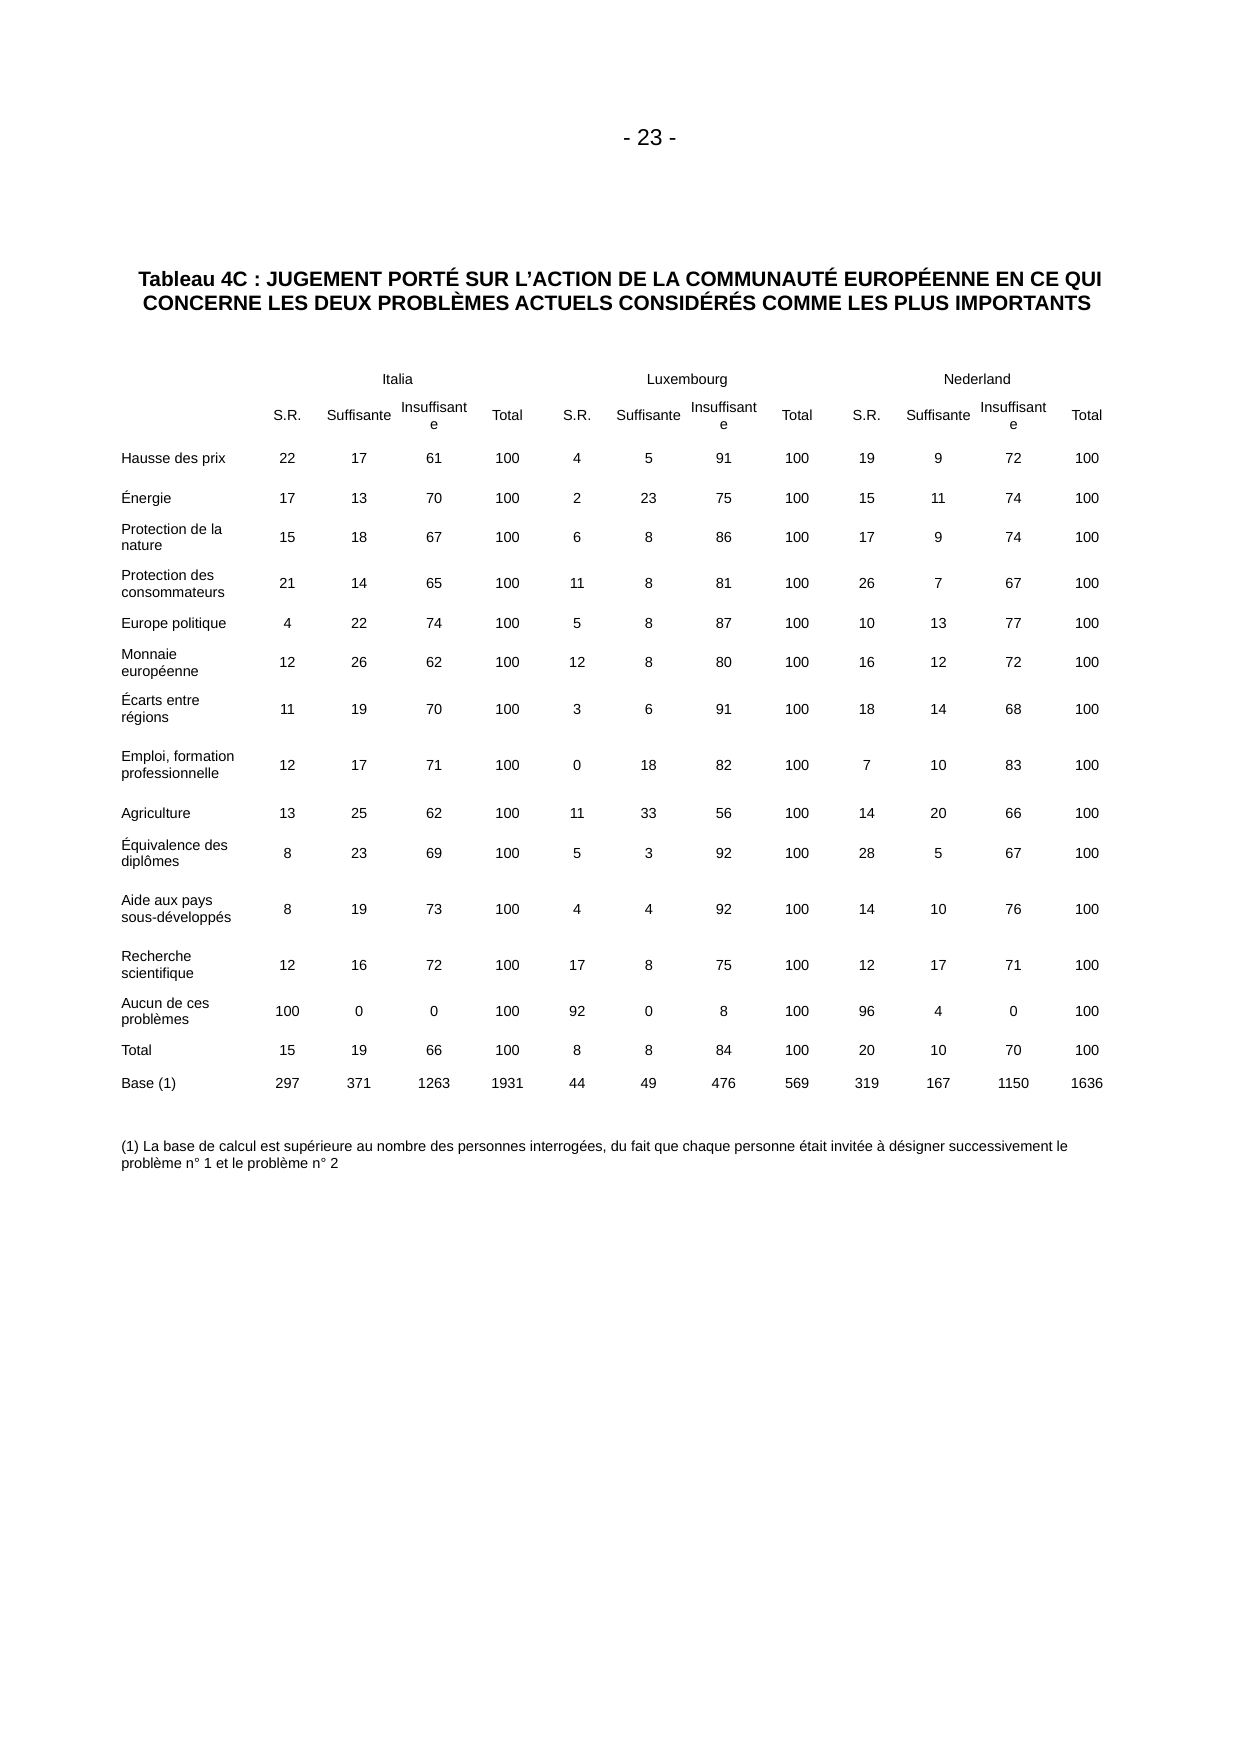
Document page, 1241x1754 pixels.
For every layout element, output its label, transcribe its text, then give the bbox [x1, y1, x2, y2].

table_cell 17 [542, 941, 612, 988]
table_cell 100 [762, 481, 832, 514]
table_cell 18 [322, 514, 396, 560]
table_cell 14 [901, 686, 975, 732]
table_cell 75 [685, 941, 762, 988]
table_cell 21 [253, 560, 322, 607]
table_cell 5 [542, 830, 612, 876]
table_cell 12 [542, 639, 612, 686]
table_cell 10 [901, 1034, 975, 1067]
table_cell 2 [542, 481, 612, 514]
table_cell 12 [901, 639, 975, 686]
table_cell Total [118, 1034, 253, 1067]
table_cell 81 [685, 560, 762, 607]
table_cell 87 [685, 607, 762, 639]
table_cell 62 [396, 797, 472, 830]
table_cell 16 [832, 639, 901, 686]
table_cell 22 [253, 435, 322, 481]
table_cell 19 [322, 876, 396, 941]
table_cell 100 [253, 988, 322, 1034]
table_cell 0 [322, 988, 396, 1034]
table_cell 74 [975, 514, 1052, 560]
table_cell [118, 331, 253, 363]
table_cell 71 [975, 941, 1052, 988]
table_cell 12 [253, 732, 322, 797]
table_cell 11 [253, 686, 322, 732]
table_cell 19 [832, 435, 901, 481]
table_cell Total [472, 396, 542, 435]
table_cell 25 [322, 797, 396, 830]
table_cell Base (1) [118, 1067, 253, 1099]
table_cell [612, 331, 685, 363]
table_cell 100 [1052, 797, 1122, 830]
table_cell 7 [901, 560, 975, 607]
table_cell [901, 331, 975, 363]
table_cell 8 [253, 830, 322, 876]
table_cell 76 [975, 876, 1052, 941]
table_cell [118, 1099, 253, 1131]
table_cell 72 [975, 435, 1052, 481]
table_cell 100 [1052, 560, 1122, 607]
table_cell [1052, 1099, 1122, 1131]
table_cell 100 [762, 1034, 832, 1067]
table_cell 167 [901, 1067, 975, 1099]
table_cell 80 [685, 639, 762, 686]
table_cell 68 [975, 686, 1052, 732]
table_cell 12 [832, 941, 901, 988]
table_cell 100 [1052, 1034, 1122, 1067]
table_cell 100 [1052, 941, 1122, 988]
table_cell 15 [253, 1034, 322, 1067]
table_cell (1) La base de calcul est supérieure au nombre des personnes interrogées, du fait que chaque personne était invitée à désigner successivement le problème n° 1 et le problème n° 2 [118, 1131, 1122, 1178]
table_cell 0 [542, 732, 612, 797]
table_cell 9 [901, 435, 975, 481]
table_cell Total [762, 396, 832, 435]
table_cell 65 [396, 560, 472, 607]
table_cell [975, 331, 1052, 363]
table_cell 100 [472, 481, 542, 514]
table_cell [253, 1099, 322, 1131]
table_cell 12 [253, 941, 322, 988]
table_cell 96 [832, 988, 901, 1034]
table_cell 17 [253, 481, 322, 514]
table_cell [322, 331, 396, 363]
table_cell 67 [975, 560, 1052, 607]
table_cell Monnaie européenne [118, 639, 253, 686]
table_cell 100 [472, 514, 542, 560]
table_cell Recherche scientifique [118, 941, 253, 988]
table_cell 74 [975, 481, 1052, 514]
table_cell 6 [612, 686, 685, 732]
table_cell 67 [396, 514, 472, 560]
table_cell 14 [322, 560, 396, 607]
table_cell 4 [901, 988, 975, 1034]
table_cell 11 [542, 797, 612, 830]
table_cell 100 [472, 435, 542, 481]
table_cell 100 [472, 607, 542, 639]
table_cell 14 [832, 876, 901, 941]
table_cell 100 [1052, 639, 1122, 686]
table_cell 82 [685, 732, 762, 797]
table_cell 100 [472, 732, 542, 797]
table_cell 297 [253, 1067, 322, 1099]
table_cell 56 [685, 797, 762, 830]
table_cell 6 [542, 514, 612, 560]
table_cell 19 [322, 686, 396, 732]
table_cell 3 [542, 686, 612, 732]
table_cell [542, 331, 612, 363]
table_cell 92 [685, 830, 762, 876]
table_cell 100 [1052, 830, 1122, 876]
table_cell 17 [901, 941, 975, 988]
table_cell 100 [472, 686, 542, 732]
table_cell 8 [253, 876, 322, 941]
table_cell 4 [542, 435, 612, 481]
table_cell [396, 331, 472, 363]
table_cell 13 [253, 797, 322, 830]
table_cell Aucun de ces problèmes [118, 988, 253, 1034]
table_cell 100 [1052, 732, 1122, 797]
table_cell 100 [762, 941, 832, 988]
table_cell 77 [975, 607, 1052, 639]
table_cell 5 [542, 607, 612, 639]
table_cell 91 [685, 435, 762, 481]
table_cell 70 [975, 1034, 1052, 1067]
table_cell 62 [396, 639, 472, 686]
table_cell 11 [901, 481, 975, 514]
table_cell 100 [1052, 607, 1122, 639]
table_cell [685, 331, 762, 363]
table_cell [396, 1099, 472, 1131]
table_cell 7 [832, 732, 901, 797]
table_cell Suffisante [322, 396, 396, 435]
table_cell S.R. [832, 396, 901, 435]
table_cell [762, 1099, 832, 1131]
table_cell 13 [322, 481, 396, 514]
table_cell [472, 1099, 542, 1131]
table_cell 15 [832, 481, 901, 514]
table_cell 100 [1052, 481, 1122, 514]
table_cell [118, 396, 253, 435]
table_cell 44 [542, 1067, 612, 1099]
table_cell Nederland [832, 363, 1122, 396]
table_cell 0 [396, 988, 472, 1034]
table_cell 19 [322, 1034, 396, 1067]
table_cell 28 [832, 830, 901, 876]
table_cell [975, 1099, 1052, 1131]
table_cell 319 [832, 1067, 901, 1099]
table_cell 14 [832, 797, 901, 830]
table_cell 0 [975, 988, 1052, 1034]
table_cell 569 [762, 1067, 832, 1099]
table_cell [322, 1099, 396, 1131]
table_cell 8 [612, 941, 685, 988]
table_cell 26 [832, 560, 901, 607]
table_cell Énergie [118, 481, 253, 514]
table_cell 33 [612, 797, 685, 830]
table_cell 4 [542, 876, 612, 941]
table_cell [762, 331, 832, 363]
table_cell 1636 [1052, 1067, 1122, 1099]
table_cell 476 [685, 1067, 762, 1099]
table_cell 100 [472, 876, 542, 941]
table_cell 100 [762, 988, 832, 1034]
table_cell 371 [322, 1067, 396, 1099]
table_cell 23 [322, 830, 396, 876]
table_cell 100 [762, 876, 832, 941]
table_cell Suffisante [612, 396, 685, 435]
table_cell 67 [975, 830, 1052, 876]
table_cell 49 [612, 1067, 685, 1099]
table_cell 10 [832, 607, 901, 639]
table_cell 5 [612, 435, 685, 481]
table_cell Emploi, formation professionnelle [118, 732, 253, 797]
table_cell 18 [832, 686, 901, 732]
table_cell Italia [253, 363, 542, 396]
table_cell 91 [685, 686, 762, 732]
table_cell 100 [472, 941, 542, 988]
table_cell 22 [322, 607, 396, 639]
table_cell 100 [762, 797, 832, 830]
table_cell 100 [472, 988, 542, 1034]
table_cell 92 [685, 876, 762, 941]
table_cell 9 [901, 514, 975, 560]
table_cell 100 [472, 830, 542, 876]
table_cell 4 [612, 876, 685, 941]
table_cell 8 [685, 988, 762, 1034]
table_cell Insuffisante [975, 396, 1052, 435]
table_cell 92 [542, 988, 612, 1034]
table_cell Agriculture [118, 797, 253, 830]
table_cell 100 [762, 514, 832, 560]
table_cell 74 [396, 607, 472, 639]
table_cell 20 [832, 1034, 901, 1067]
table_cell 61 [396, 435, 472, 481]
table_cell 100 [762, 639, 832, 686]
table_cell 1150 [975, 1067, 1052, 1099]
table_cell Total [1052, 396, 1122, 435]
table_cell 72 [396, 941, 472, 988]
table_cell [542, 1099, 612, 1131]
table_cell 4 [253, 607, 322, 639]
table_cell 8 [612, 1034, 685, 1067]
table_cell 75 [685, 481, 762, 514]
table_cell Aide aux pays sous-développés [118, 876, 253, 941]
table_cell 70 [396, 481, 472, 514]
table_cell S.R. [253, 396, 322, 435]
table_cell 26 [322, 639, 396, 686]
table_cell 100 [762, 732, 832, 797]
table_cell [832, 331, 901, 363]
table_cell Protection des consommateurs [118, 560, 253, 607]
table_cell S.R. [542, 396, 612, 435]
table_cell Insuffisante [396, 396, 472, 435]
table_cell 8 [612, 607, 685, 639]
table_cell 12 [253, 639, 322, 686]
table_cell 66 [975, 797, 1052, 830]
table_cell 72 [975, 639, 1052, 686]
table_cell 0 [612, 988, 685, 1034]
table_cell [832, 1099, 901, 1131]
table_cell 1931 [472, 1067, 542, 1099]
table_cell 100 [1052, 435, 1122, 481]
table_cell Écarts entre régions [118, 686, 253, 732]
table_cell 17 [322, 435, 396, 481]
table_cell [612, 1099, 685, 1131]
table_cell 100 [1052, 686, 1122, 732]
table_cell 100 [762, 435, 832, 481]
table_cell 16 [322, 941, 396, 988]
table_cell Insuffisante [685, 396, 762, 435]
table_cell 73 [396, 876, 472, 941]
table_cell [253, 331, 322, 363]
table_cell [901, 1099, 975, 1131]
table_cell 5 [901, 830, 975, 876]
table_cell 23 [612, 481, 685, 514]
table_cell 100 [762, 607, 832, 639]
table_cell 10 [901, 876, 975, 941]
table_cell 100 [1052, 876, 1122, 941]
table_cell [1052, 331, 1122, 363]
table_cell 18 [612, 732, 685, 797]
table_cell 86 [685, 514, 762, 560]
table_cell 100 [762, 560, 832, 607]
table_cell Équivalence des diplômes [118, 830, 253, 876]
table_cell 17 [322, 732, 396, 797]
table_cell 8 [612, 639, 685, 686]
table_cell 84 [685, 1034, 762, 1067]
table_cell 8 [612, 560, 685, 607]
table_cell Suffisante [901, 396, 975, 435]
table_cell 13 [901, 607, 975, 639]
table_cell 100 [1052, 988, 1122, 1034]
table_cell 11 [542, 560, 612, 607]
table_cell Protection de la nature [118, 514, 253, 560]
table_header Tableau 4C : JUGEMENT PORTÉ SUR L’ACTION DE LA COMMUNAUTÉ EUROPÉENNE EN CE QUI CONCERNE LES DEUX PROBLÈMES ACTUELS CONSIDÉRÉS COMME LES PLUS IMPORTANTS [118, 252, 1122, 331]
table_cell 71 [396, 732, 472, 797]
table_cell Hausse des prix [118, 435, 253, 481]
table_cell Europe politique [118, 607, 253, 639]
table_cell 10 [901, 732, 975, 797]
table_cell 8 [542, 1034, 612, 1067]
table_cell [685, 1099, 762, 1131]
table_cell [118, 363, 253, 396]
table_cell 100 [472, 560, 542, 607]
table_cell 69 [396, 830, 472, 876]
table_cell 70 [396, 686, 472, 732]
table_cell [472, 331, 542, 363]
table_cell 15 [253, 514, 322, 560]
table_cell 1263 [396, 1067, 472, 1099]
table_cell 8 [612, 514, 685, 560]
table_cell 83 [975, 732, 1052, 797]
table_cell 100 [472, 639, 542, 686]
table_cell 3 [612, 830, 685, 876]
table_cell 100 [762, 686, 832, 732]
table_cell 100 [1052, 514, 1122, 560]
table_cell 66 [396, 1034, 472, 1067]
table_cell 100 [472, 1034, 542, 1067]
table_cell 20 [901, 797, 975, 830]
table_cell 17 [832, 514, 901, 560]
table_cell 100 [762, 830, 832, 876]
table_cell Luxembourg [542, 363, 832, 396]
table_cell 100 [472, 797, 542, 830]
